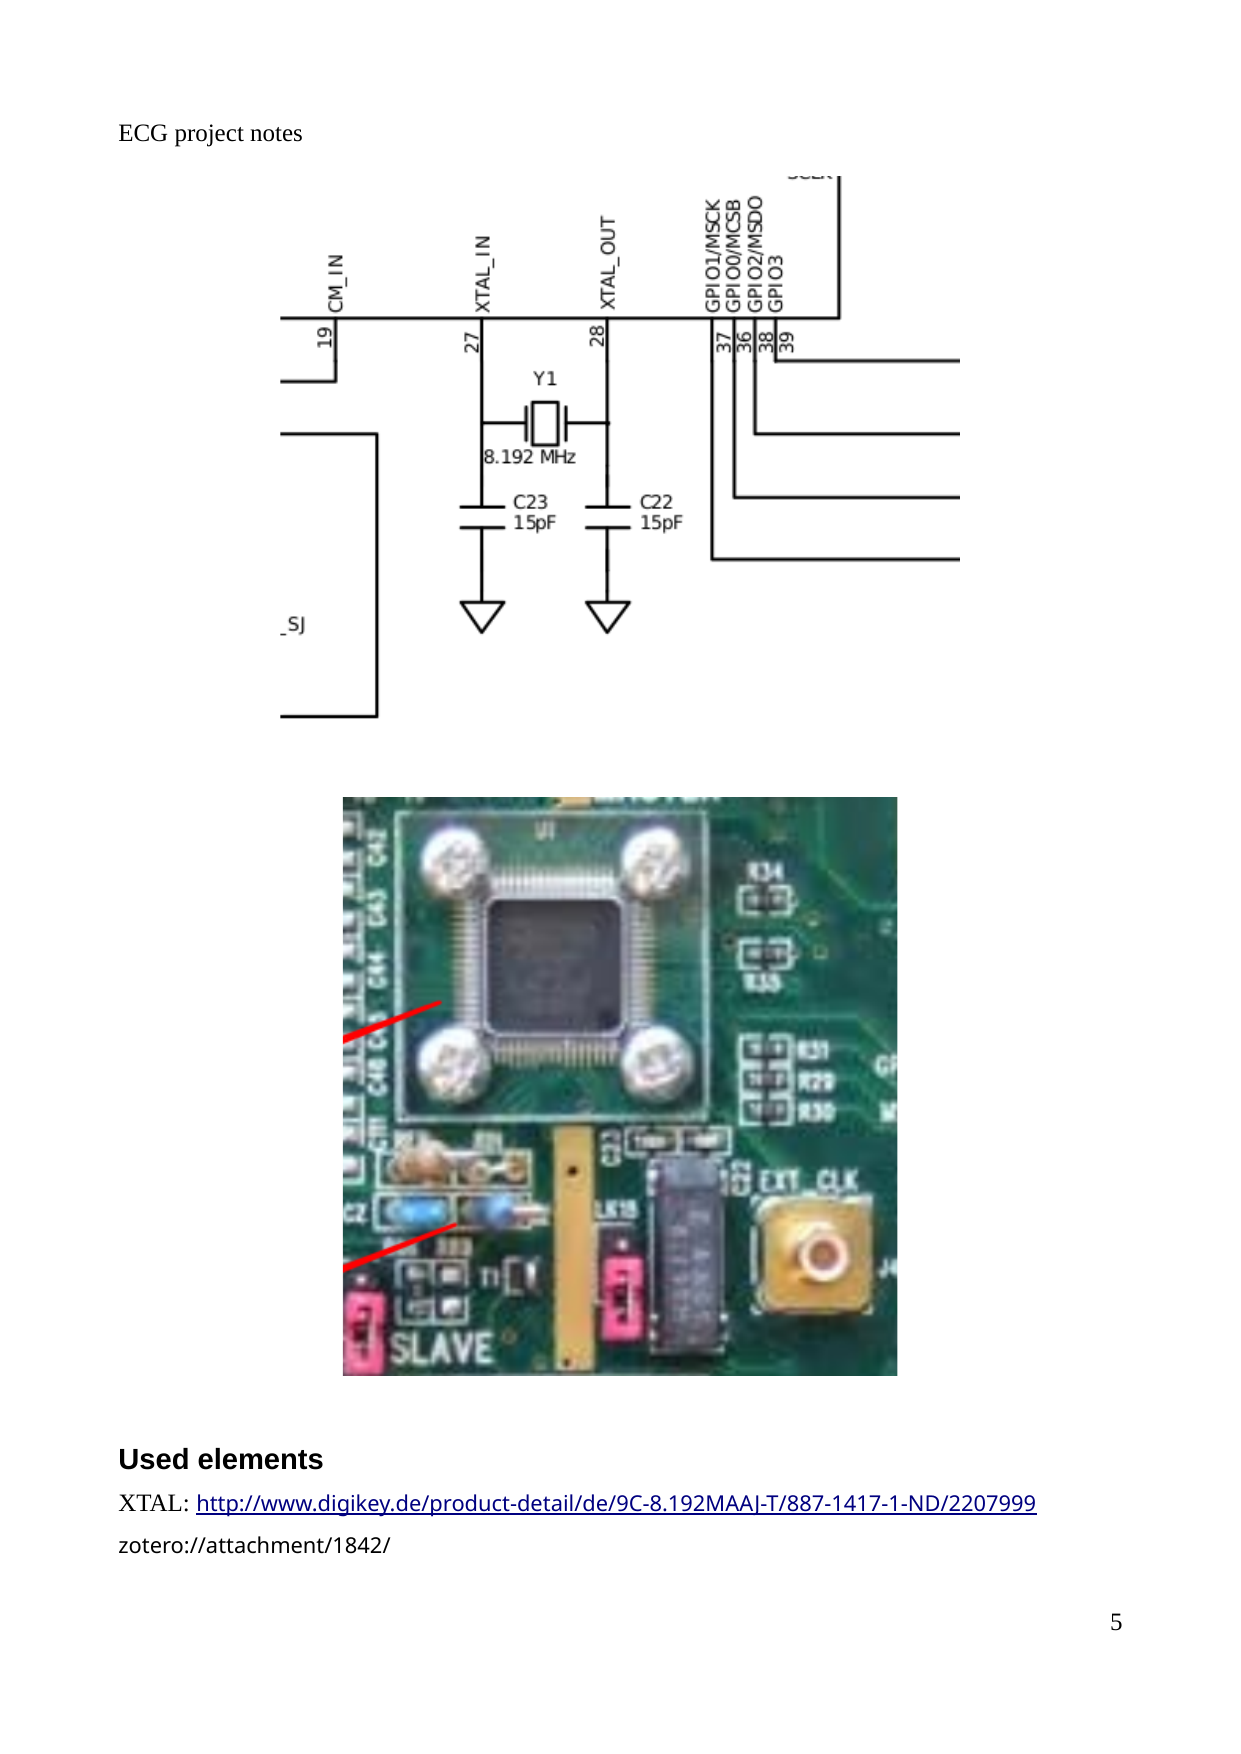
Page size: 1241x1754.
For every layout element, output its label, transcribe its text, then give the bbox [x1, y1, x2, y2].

picture [342, 797, 898, 1376]
subtitle Used elements [118, 1442, 1122, 1475]
picture [280, 176, 960, 756]
text XTAL: http://www.digikey.de/product-detail/de/9C-8.192MAAJ-T/887-1417-1-ND/2207999 [118, 1488, 1122, 1517]
text zotero://attachment/1842/ [118, 1530, 1122, 1560]
